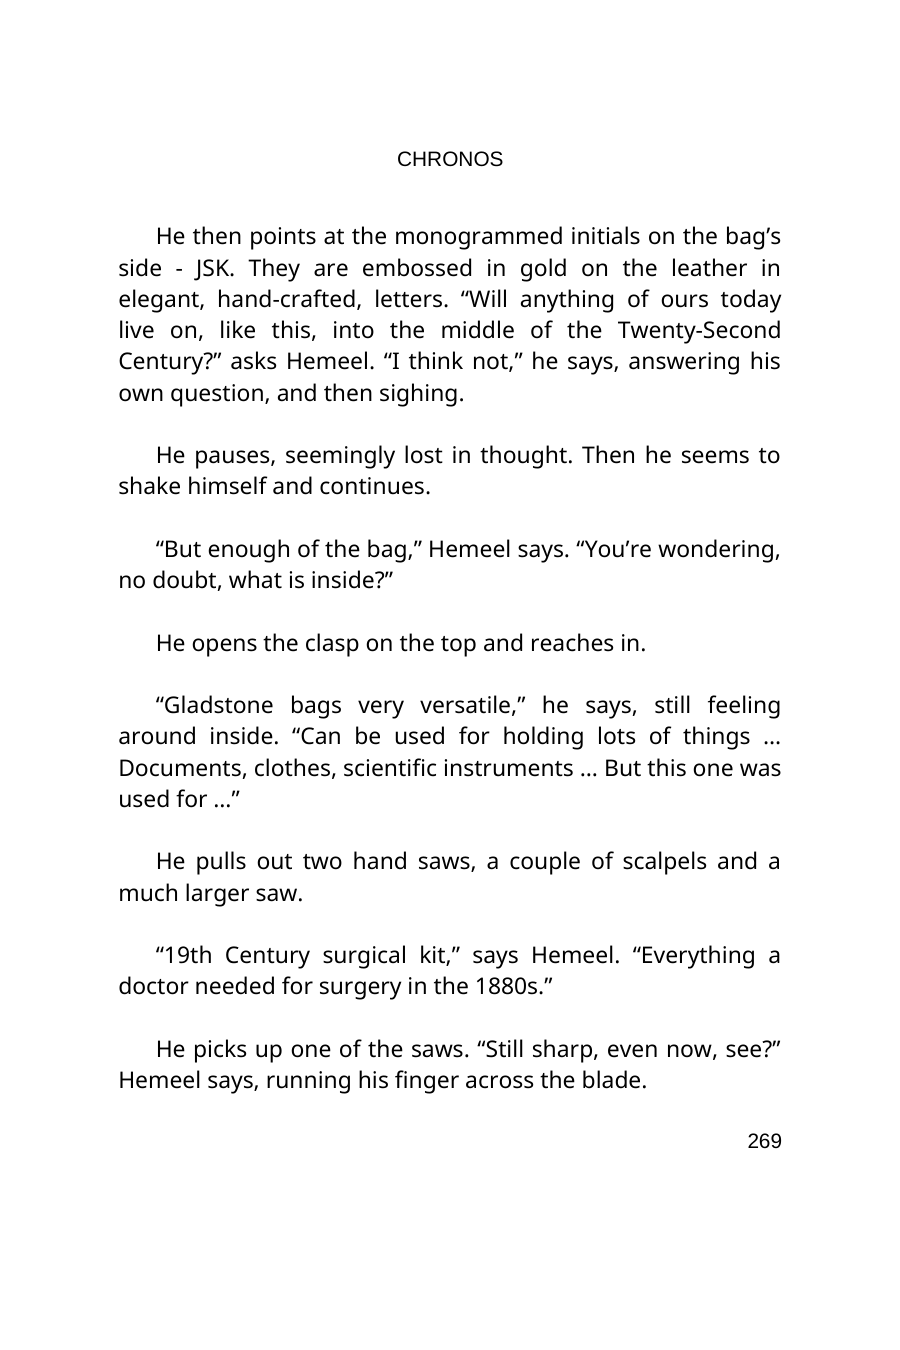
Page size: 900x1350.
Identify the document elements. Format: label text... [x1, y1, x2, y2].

text “But enough of the bag,” Hemeel says. “You’re wondering, no doubt, what is inside?” [118, 533, 782, 595]
text “Gladstone bags very versatile,” he says, still feeling around inside. “Can be used for holding lots of things … Documents, clothes, scientific instruments … But this one was used for …” [118, 689, 782, 814]
text He opens the clasp on the top and reaches in. [118, 626, 782, 658]
text He then points at the monogrammed initials on the bag’s side - JSK. They are embossed in gold on the leather in elegant, hand-crafted, letters. “Will anything of ours today live on, like this, into the middle of the Twenty-Second Century?” asks Hemeel. “I think not,” he says, answering his own question, and then sighing. [118, 220, 782, 408]
text He picks up one of the saws. “Still sharp, even now, see?” Hemeel says, running his finger across the blade. [118, 1033, 782, 1095]
text “19th Century surgical kit,” says Hemeel. “Everything a doctor needed for surgery in the 1880s.” [118, 939, 782, 1001]
text He pauses, seemingly lost in thought. Then he seems to shake himself and continues. [118, 439, 782, 501]
text He pulls out two hand saws, a couple of scalpels and a much larger saw. [118, 845, 782, 908]
